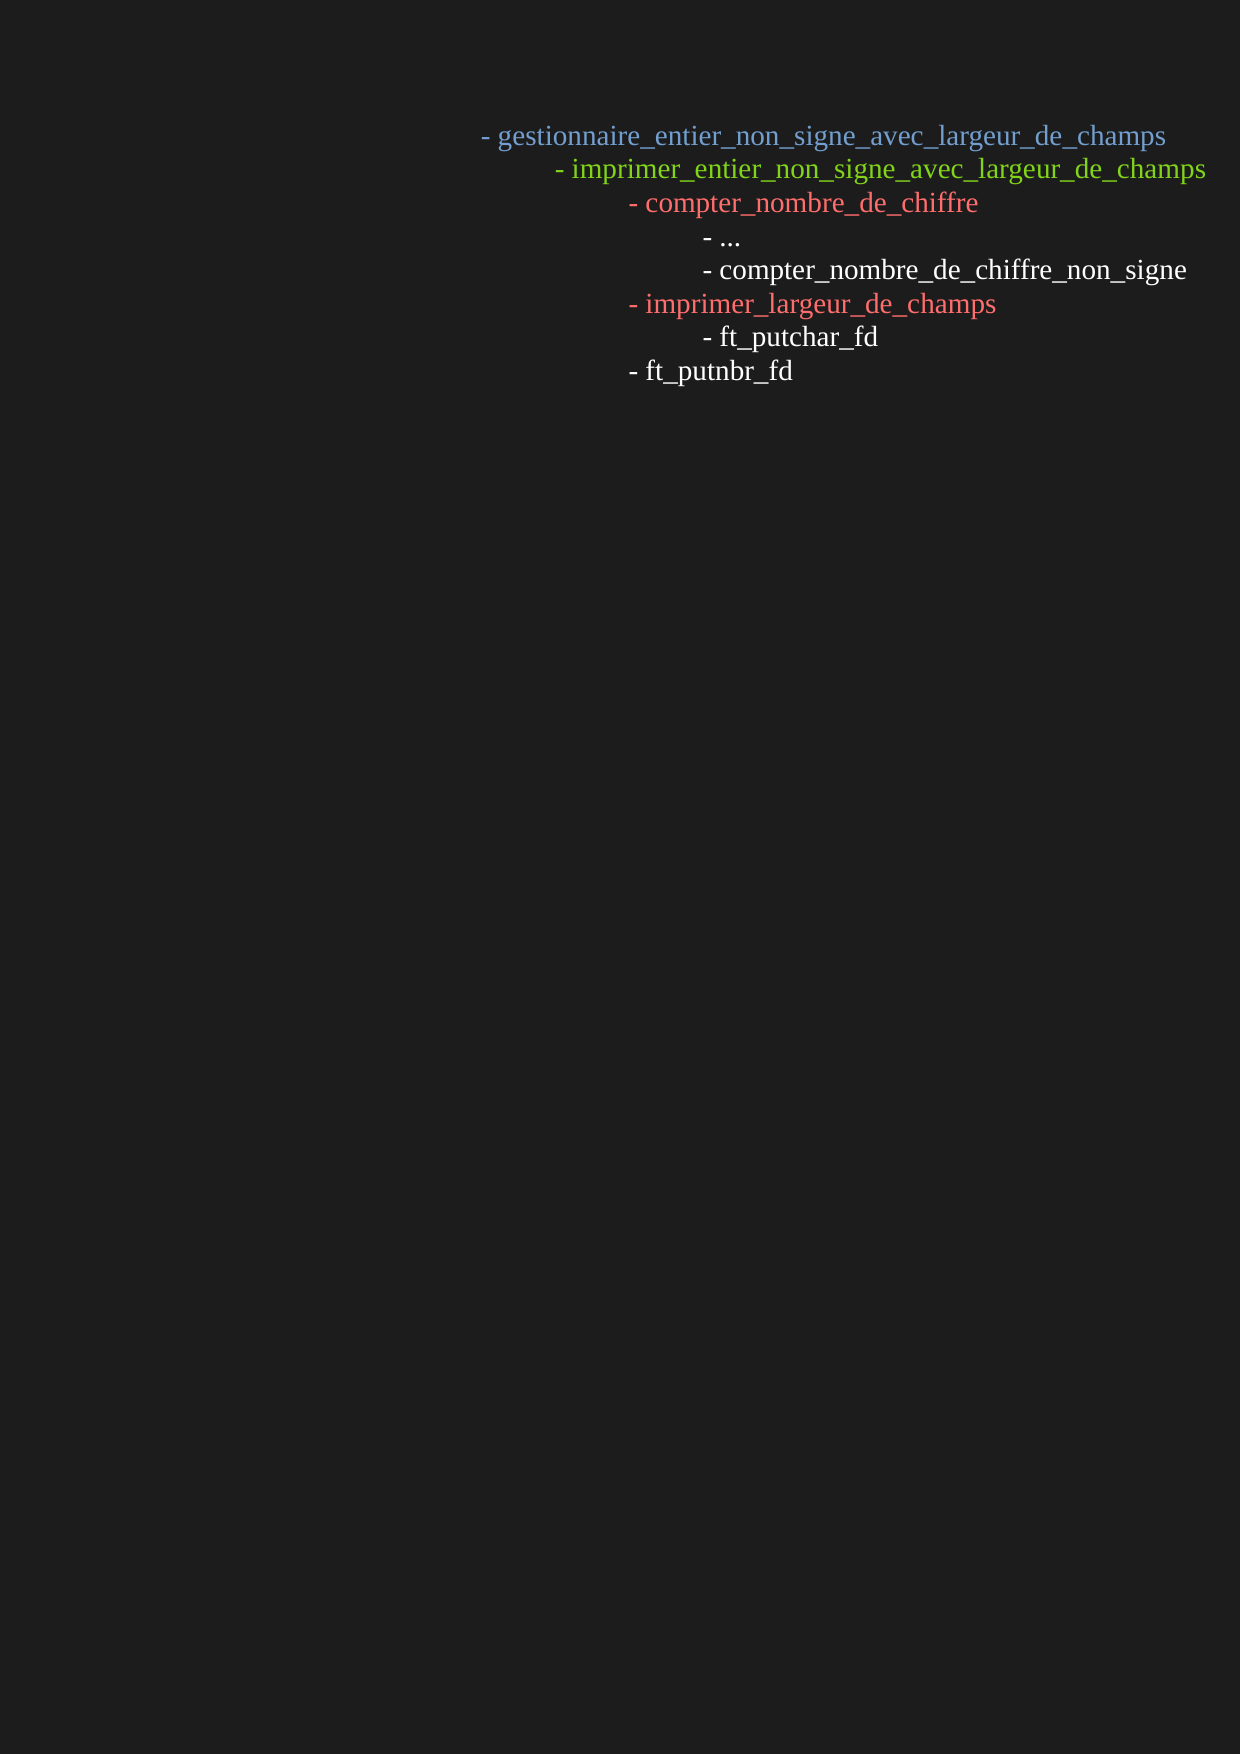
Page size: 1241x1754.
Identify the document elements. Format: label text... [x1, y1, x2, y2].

text - imprimer_largeur_de_champs [37, 286, 1212, 319]
text - gestionnaire_entier_non_signe_avec_largeur_de_champs [37, 118, 1212, 152]
text - compter_nombre_de_chiffre_non_signe [37, 252, 1212, 286]
text - ft_putnbr_fd [37, 353, 1212, 386]
text - ft_putchar_fd [37, 319, 1212, 353]
text - imprimer_entier_non_signe_avec_largeur_de_champs [37, 152, 1212, 185]
text - compter_nombre_de_chiffre [37, 185, 1212, 219]
text - ... [37, 219, 1212, 252]
